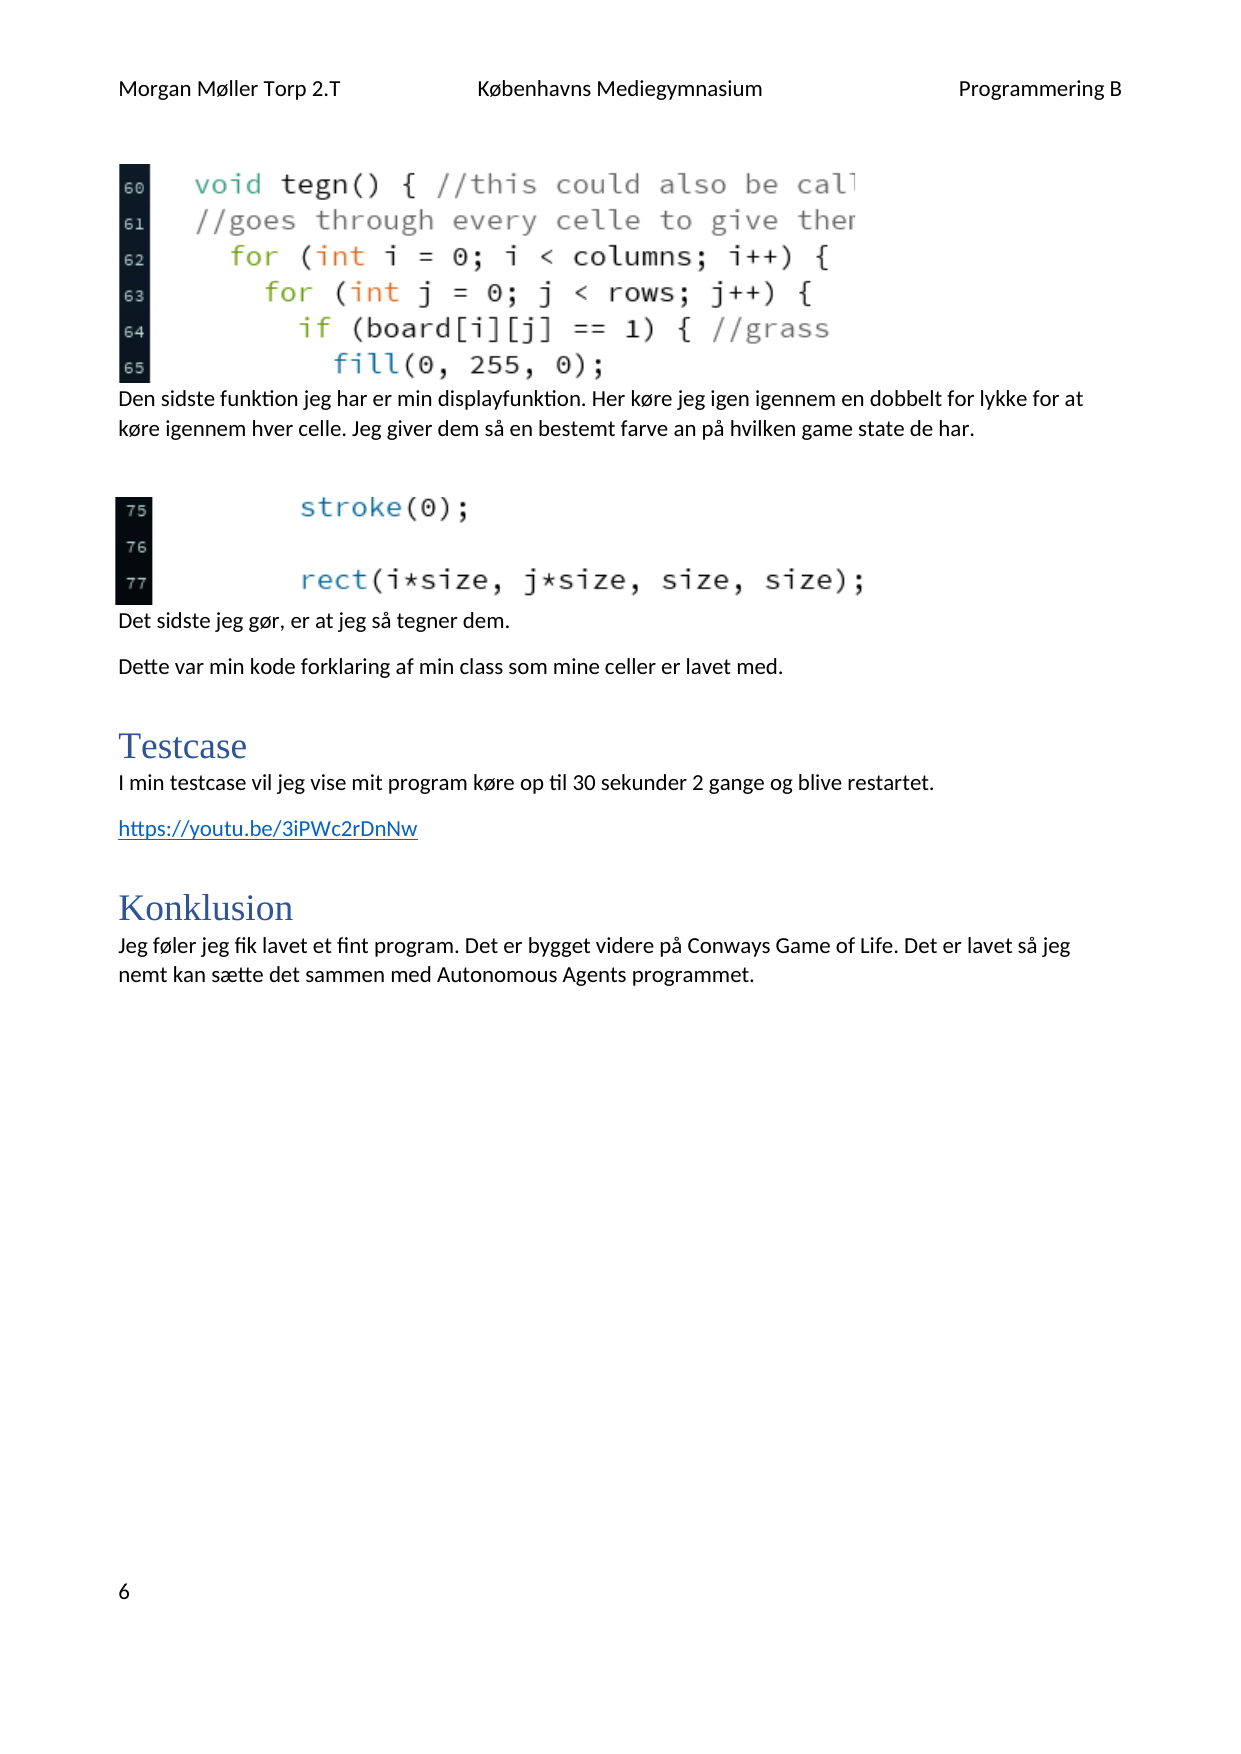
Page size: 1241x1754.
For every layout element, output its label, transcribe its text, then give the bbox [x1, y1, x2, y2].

text I min testcase vil jeg vise mit program køre op til 30 sekunder 2 gange og blive restartet. [118, 768, 1122, 796]
subtitle Testcase [118, 723, 1122, 766]
text https://youtu.be/3iPWc2rDnNw [118, 814, 1122, 842]
text Den sidste funktion jeg har er min displayfunktion. Her køre jeg igen igennem en dobbelt for lykke for at køre igennem hver celle. Jeg giver dem så en bestemt farve an på hvilken game state de har. [118, 177, 1122, 442]
subtitle Konklusion [118, 886, 1122, 929]
text Det sidste jeg gør, er at jeg så tegner dem. [118, 506, 1122, 634]
text Dette var min kode forklaring af min class som mine celler er lavet med. [118, 652, 1122, 680]
text Jeg føler jeg fik lavet et fint program. Det er bygget videre på Conways Game of Life. Det er lavet så jeg nemt kan sætte det sammen med Autonomous Agents programmet. [118, 931, 1122, 988]
